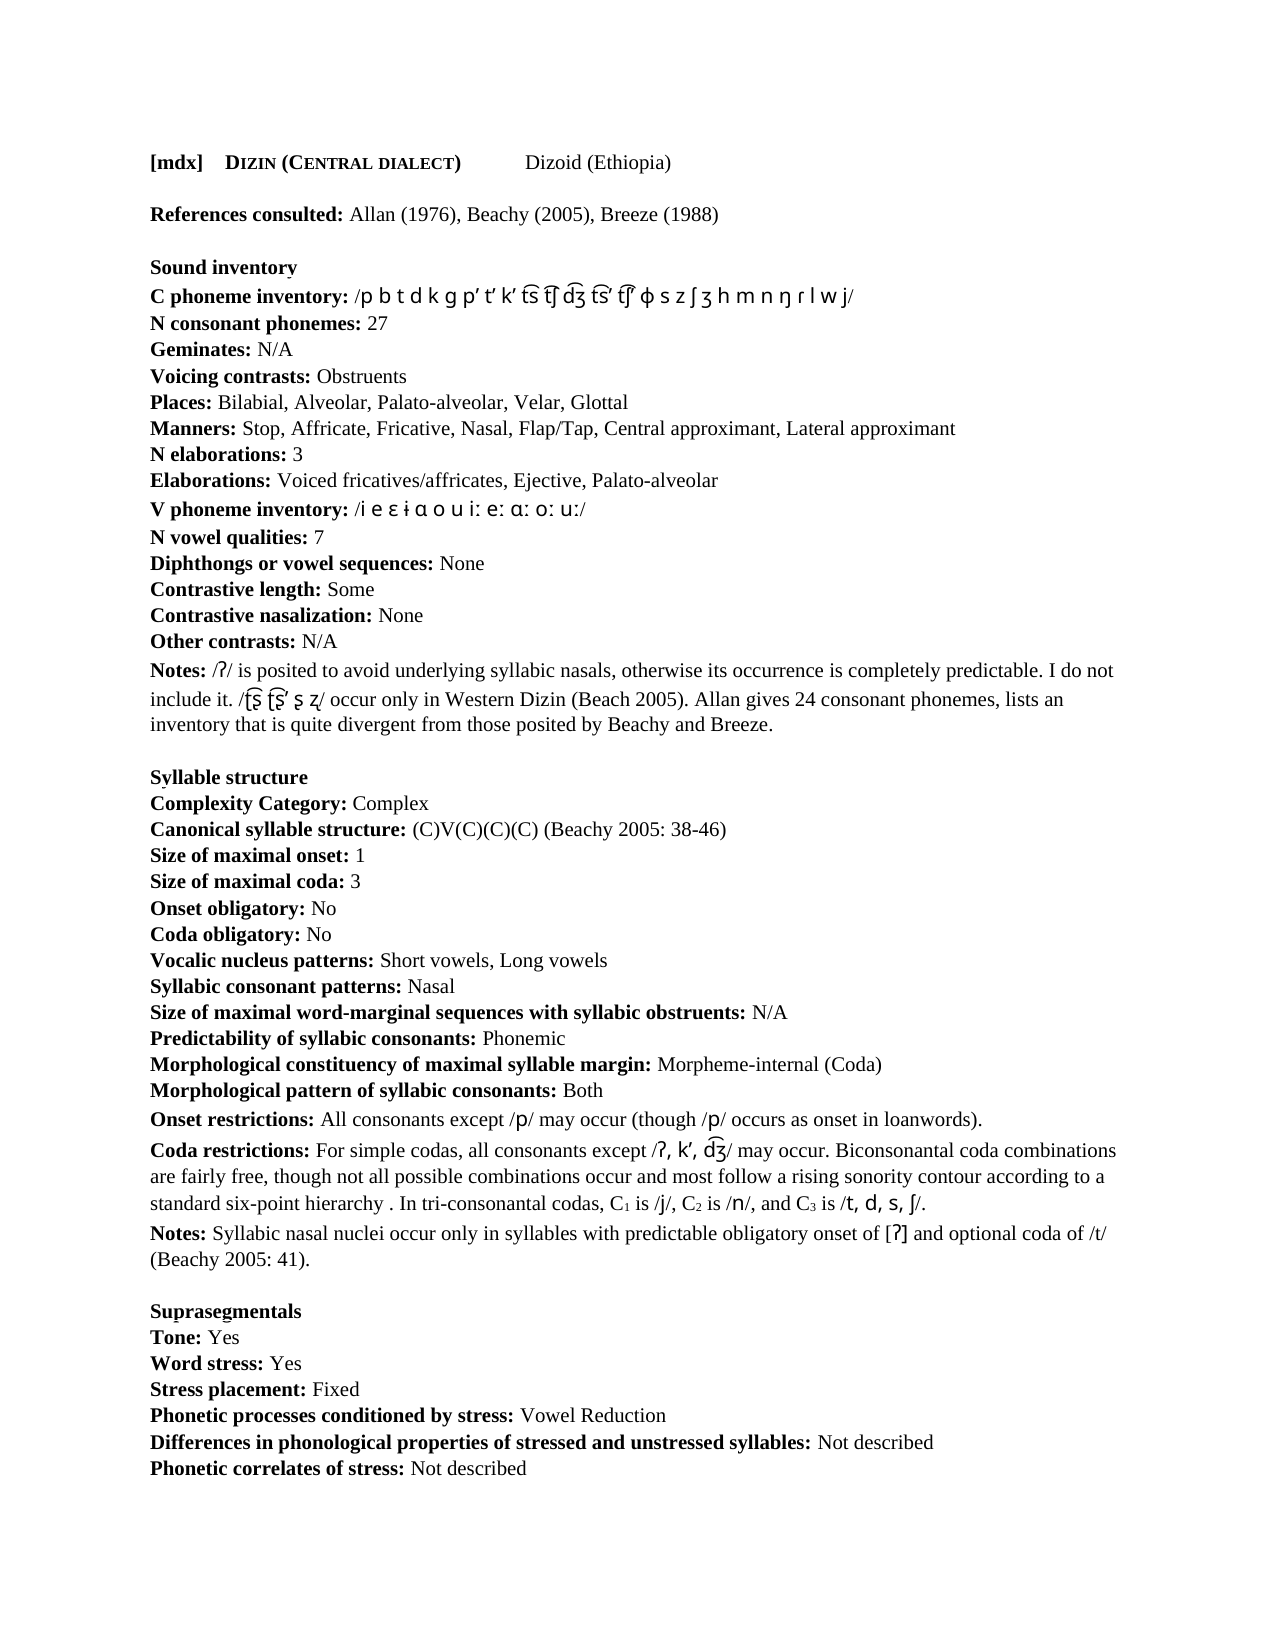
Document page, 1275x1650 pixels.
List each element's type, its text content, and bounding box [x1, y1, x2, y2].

text Phonetic processes conditioned by stress: Vowel Reduction [150, 1403, 1125, 1427]
text V phoneme inventory: /i e ɛ ɨ ɑ o u iː eː ɑː oː uː/ [150, 494, 1125, 523]
text Onset obligatory: No [150, 895, 1125, 919]
text Tone: Yes [150, 1325, 1125, 1349]
text C phoneme inventory: /p b t d k ɡ p’ t’ k’ t͡s t͡ʃ d͡ʒ t͡s’ t͡ʃ’ ɸ s z ʃ ʒ h m n ŋ ɾ l w j/ [150, 281, 1125, 309]
text N consonant phonemes: 27 [150, 311, 1125, 335]
text Size of maximal coda: 3 [150, 869, 1125, 893]
text Places: Bilabial, Alveolar, Palato-alveolar, Velar, Glottal [150, 390, 1125, 414]
text References consulted: Allan (1976), Beachy (2005), Breeze (1988) [150, 202, 1125, 226]
text Size of maximal word-marginal sequences with syllabic obstruents: N/A [150, 1000, 1125, 1024]
text Diphthongs or vowel sequences: None [150, 551, 1125, 575]
text Manners: Stop, Affricate, Fricative, Nasal, Flap/Tap, Central approximant, Lateral approximant [150, 416, 1125, 440]
text Vocalic nucleus patterns: Short vowels, Long vowels [150, 948, 1125, 972]
text Notes: /ʔ/ is posited to avoid underlying syllabic nasals, otherwise its occurrence is completely predictable. I do not include it. /ʈ͡ʂ ʈ͡ʂ’ ʂ ʐ/ occur only in Western Dizin (Beach 2005). Allan gives 24 consonant phonemes, lists an inventory that is quite divergent from those posited by Beachy and Breeze. [150, 656, 1125, 736]
text N vowel qualities: 7 [150, 525, 1125, 549]
text Morphological constituency of maximal syllable margin: Morpheme-internal (Coda) [150, 1052, 1125, 1076]
text Word stress: Yes [150, 1351, 1125, 1375]
text Sound inventory [150, 254, 1125, 279]
text Size of maximal onset: 1 [150, 843, 1125, 867]
text Phonetic correlates of stress: Not described [150, 1456, 1125, 1480]
text Geminates: N/A [150, 337, 1125, 361]
text Predictability of syllabic consonants: Phonemic [150, 1026, 1125, 1050]
text Coda obligatory: No [150, 922, 1125, 946]
text Contrastive length: Some [150, 577, 1125, 601]
text Canonical syllable structure: (C)V(C)(C)(C) (Beachy 2005: 38-46) [150, 817, 1125, 841]
text Onset restrictions: All consonants except /p/ may occur (though /p/ occurs as onset in loanwords). [150, 1104, 1125, 1133]
text N elaborations: 3 [150, 442, 1125, 466]
text Differences in phonological properties of stressed and unstressed syllables: Not described [150, 1429, 1125, 1454]
text Notes: Syllabic nasal nuclei occur only in syllables with predictable obligatory onset of [ʔ] and optional coda of /t/ (Beachy 2005: 41). [150, 1218, 1125, 1271]
text Stress placement: Fixed [150, 1377, 1125, 1401]
text Voicing contrasts: Obstruents [150, 363, 1125, 388]
text Syllable structure [150, 765, 1125, 789]
text Suprasegmentals [150, 1299, 1125, 1323]
text Morphological pattern of syllabic consonants: Both [150, 1078, 1125, 1102]
text Contrastive nasalization: None [150, 603, 1125, 627]
text Coda restrictions: For simple codas, all consonants except /ʔ, k’, d͡ʒ/ may occur. Biconsonantal coda combinations are fairly free, though not all possible combinations occur and most follow a rising sonority contour according to a standard six-point hierarchy . In tri-consonantal codas, C1 is /j/, C2 is /n/, and C3 is /t, d, s, ʃ/. [150, 1135, 1125, 1216]
text Other contrasts: N/A [150, 629, 1125, 653]
text Complexity Category: Complex [150, 791, 1125, 815]
text [mdx] Dizin (Central dialect) Dizoid (Ethiopia) [150, 150, 1125, 174]
text Syllabic consonant patterns: Nasal [150, 974, 1125, 998]
text Elaborations: Voiced fricatives/affricates, Ejective, Palato-alveolar [150, 468, 1125, 492]
